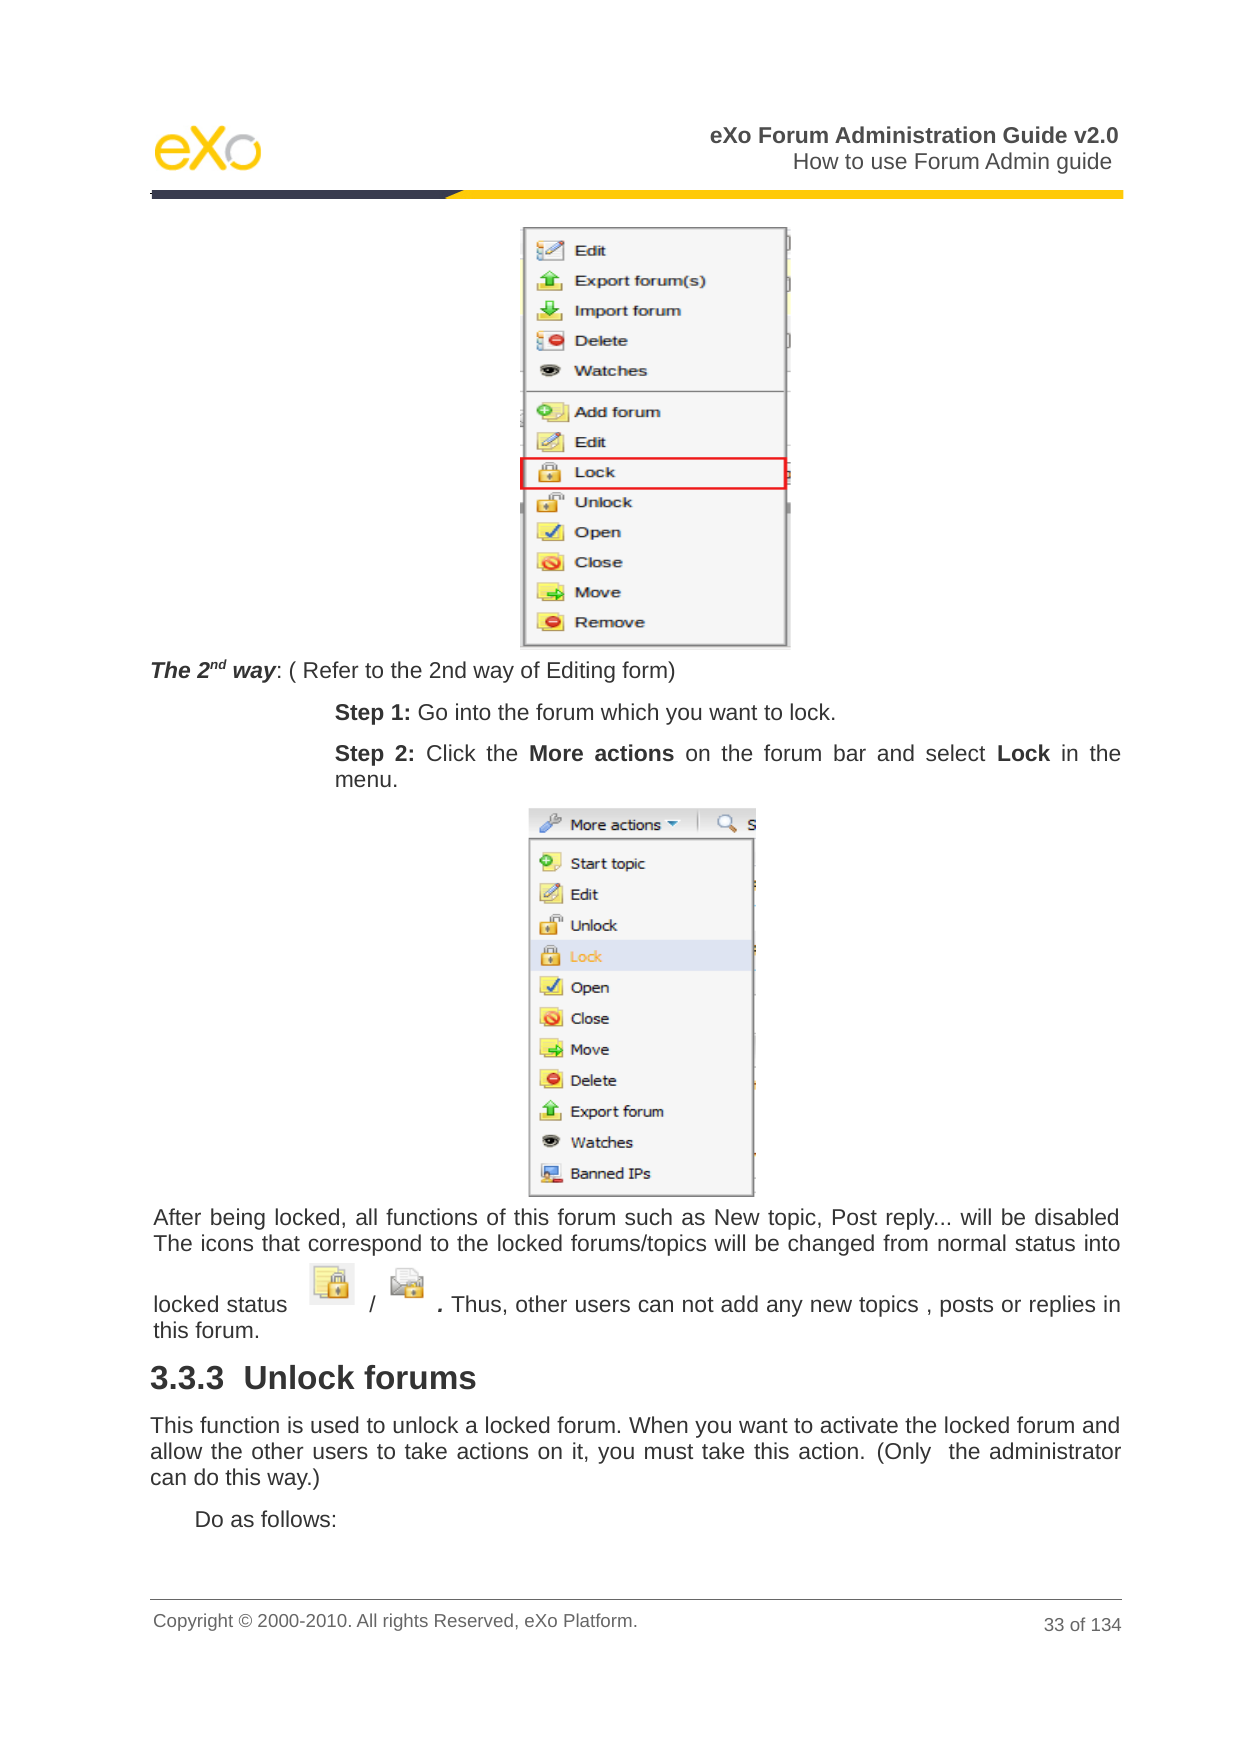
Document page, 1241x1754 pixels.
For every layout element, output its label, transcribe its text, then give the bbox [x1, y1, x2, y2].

picture [520, 227, 791, 650]
picture [383, 1264, 430, 1305]
list Step 2: Click the More actions on the forum bar and select Lock in the menu. [297, 740, 1122, 793]
list Step 1: Go into the forum which you want to lock. [297, 699, 1122, 725]
text After being locked, all functions of this forum such as New topic, Post reply... will be disabled The icons that correspond to the locked forums/topics will be changed from normal status into locked status /. Thus, other users can not add any new topics , posts or replies in this forum. [153, 808, 1122, 1343]
subtitle Unlock forums [150, 1358, 1122, 1397]
text Do as follows: [150, 1506, 1122, 1532]
text This function is used to unlock a locked forum. When you want to activate the locked forum and allow the other users to take actions on it, you must take this action. (Only the administrator can do this way.) [150, 1412, 1122, 1491]
picture [309, 1263, 355, 1305]
picture [151, 190, 1124, 199]
picture [155, 125, 262, 171]
picture [528, 807, 756, 1197]
text The 2nd way: ( Refer to the 2nd way of Editing form) [150, 650, 1122, 684]
